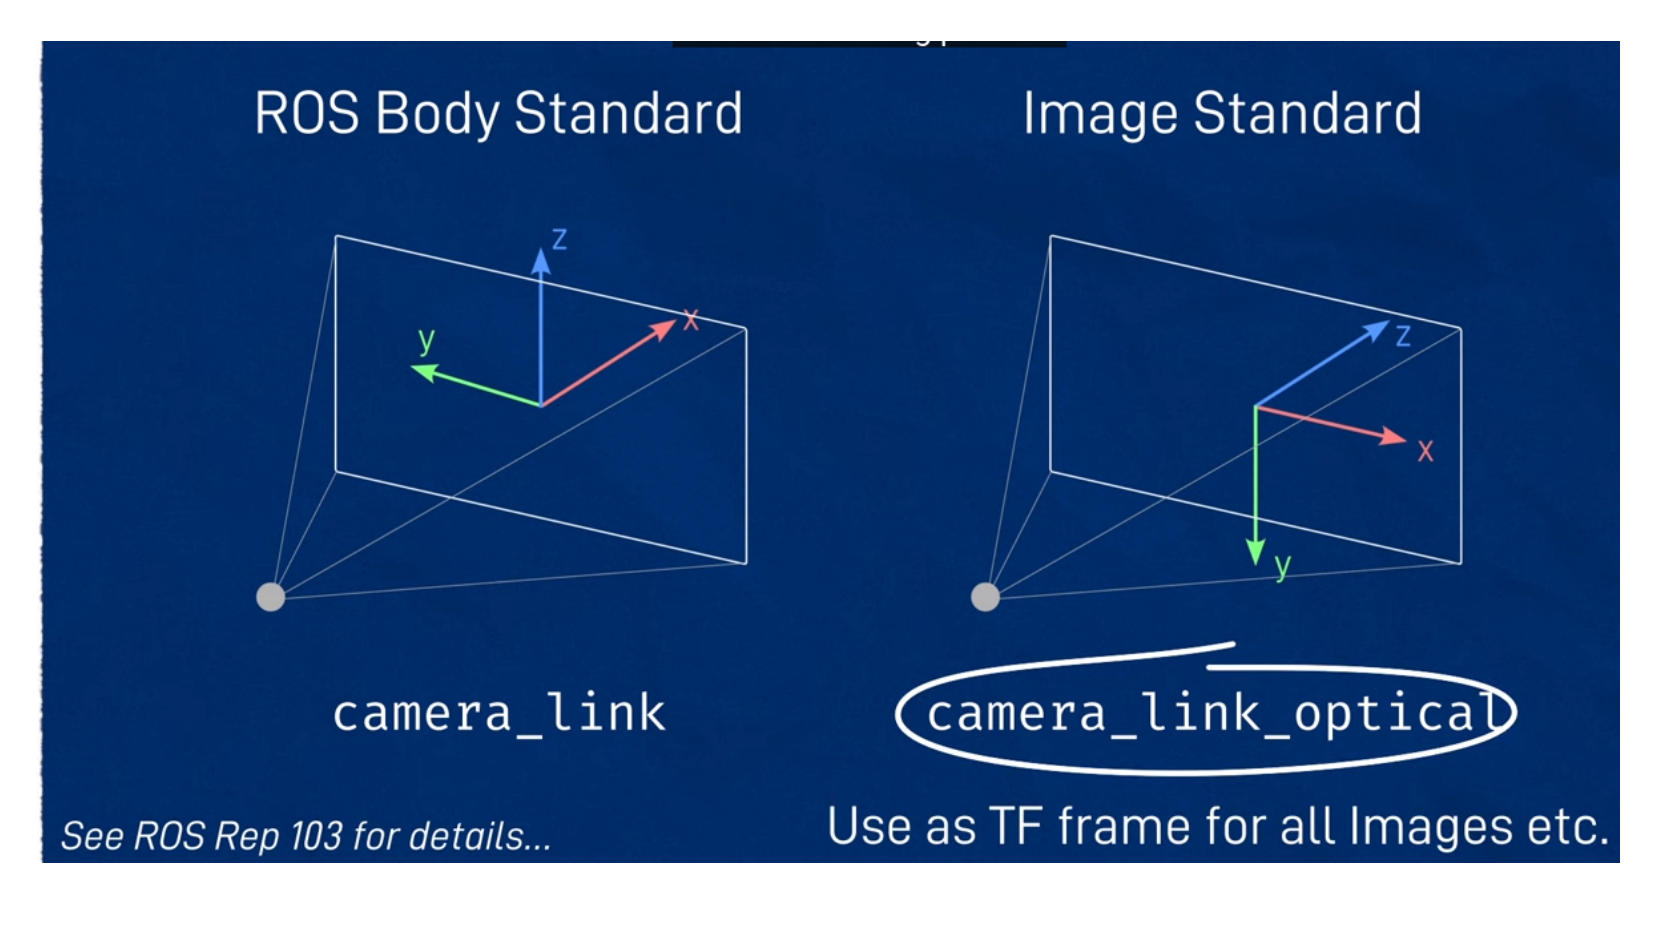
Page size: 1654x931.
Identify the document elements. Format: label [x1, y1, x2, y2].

picture [37, 41, 1620, 863]
